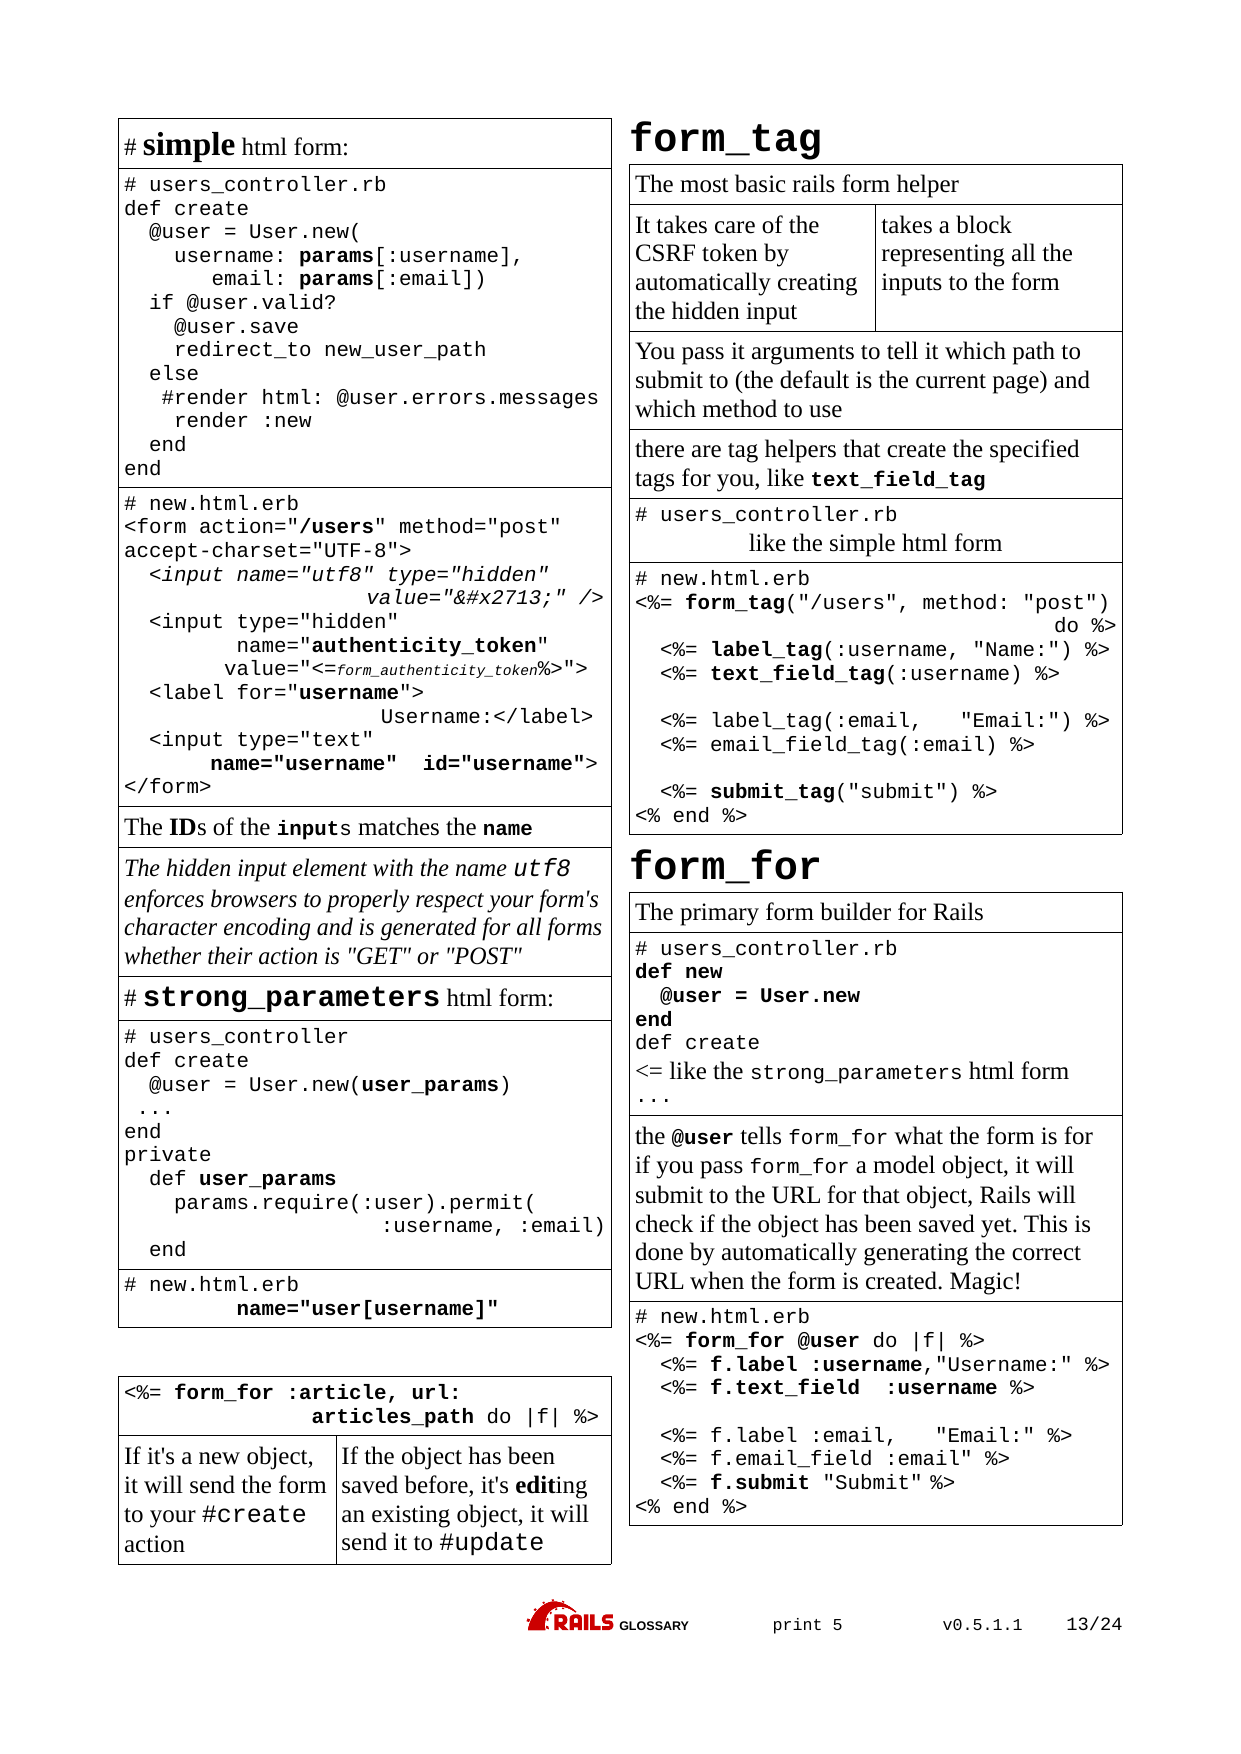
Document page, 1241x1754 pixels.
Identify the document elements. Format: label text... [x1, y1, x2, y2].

table_cell the @user tells form_for what the form is for if you pass form_for a model object, it will submit to the URL for that object, Rails will check if the object has been saved yet. This is done by automatically generating the correct URL when the form is created. Magic! [630, 1116, 1122, 1301]
table_header The primary form builder for Rails [630, 893, 1122, 932]
table_cell # new.html.erb <form action="/users" method="post" accept-charset="UTF-8"> <input name="utf8" type="hidden" value="&#x2713;" /> <input type="hidden" name="authenticity_token" value="<=form_authenticity_token%>"> <label for="username"> Username:</label> <input type="text" name="username" id="username"> </form> [119, 488, 611, 806]
table_cell # users_controller def create @user = User.new(user_params) ... end private def user_params params.require(:user).permit( :username, :email) end [119, 1021, 611, 1268]
table_header The most basic rails form helper [630, 165, 1122, 204]
table_cell there are tag helpers that create the specified tags for you, like text_field_tag [630, 430, 1122, 498]
table_cell # new.html.erb name="user[username]" [119, 1270, 611, 1327]
table_cell # users_controller.rb def new @user = User.new end def create <= like the strong_parameters html form ... [630, 933, 1122, 1115]
table_header You pass it arguments to tell it which path to submit to (the default is the current page) and which method to use [630, 332, 1122, 428]
subtitle form_for [629, 846, 1122, 892]
table_cell # new.html.erb <%= form_for @user do |f| %> <%= f.label :username,"Username:" %> <%= f.text_field :username %> <%= f.label :email, "Email:" %> <%= f.email_field :email" %> <%= f.submit "Submit" %> <% end %> [630, 1302, 1122, 1525]
table_cell If it's a new object, it will send the form to your #create action [119, 1436, 336, 1564]
table_cell # new.html.erb <%= form_tag("/users", method: "post") do %> <%= label_tag(:username, "Name:") %> <%= text_field_tag(:username) %> <%= label_tag(:email, "Email:") %> <%= email_field_tag(:email) %> <%= submit_tag("submit") %> <% end %> [630, 563, 1122, 834]
table_cell It takes care of the CSRF token by automatically creating the hidden input [630, 205, 875, 331]
table_cell If the object has been saved before, it's editing an existing object, it will send it to #update [337, 1436, 611, 1564]
table_header # strong_parameters html form: [119, 977, 611, 1020]
table_header <%= form_for :article, url: articles_path do |f| %> [119, 1377, 611, 1435]
subtitle form_tag [629, 118, 1122, 164]
table_cell The IDs of the inputs matches the name [119, 807, 611, 847]
table_cell # users_controller.rb def create @user = User.new( username: params[:username], email: params[:email]) if @user.valid? @user.save redirect_to new_user_path else #render html: @user.errors.messages render :new end end [119, 169, 611, 487]
table_cell # users_controller.rb like the simple html form [630, 499, 1122, 562]
table_cell The hidden input element with the name utf8 enforces browsers to properly respect your form's character encoding and is generated for all forms whether their action is "GET" or "POST" [119, 848, 611, 976]
table_header # simple html form: [119, 119, 611, 168]
table_cell takes a block representing all the inputs to the form [876, 205, 1122, 331]
